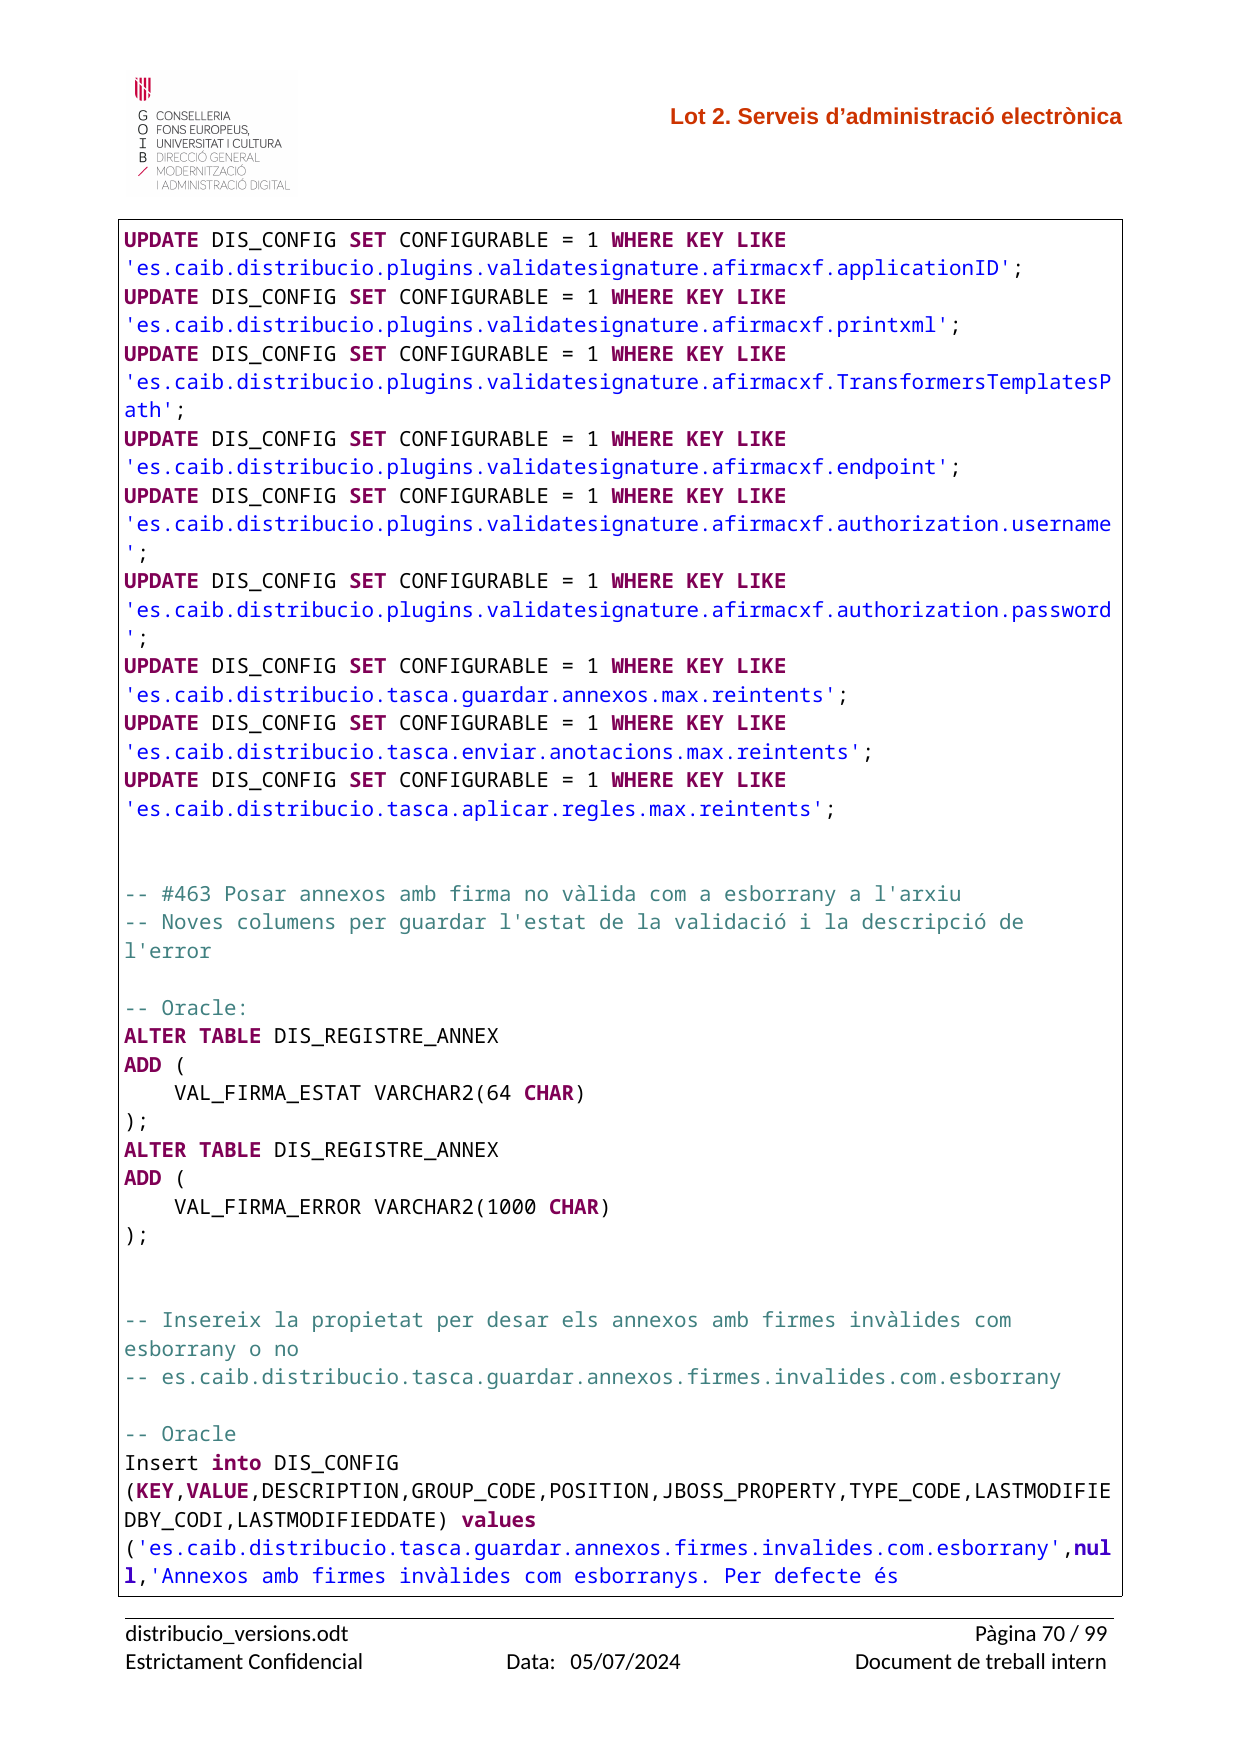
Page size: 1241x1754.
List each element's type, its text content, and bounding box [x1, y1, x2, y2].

table_header UPDATE DIS_CONFIG SET CONFIGURABLE = 1 WHERE KEY LIKE 'es.caib.distribucio.plugins.validatesignature.afirmacxf.applicationID'; UPDATE DIS_CONFIG SET CONFIGURABLE = 1 WHERE KEY LIKE 'es.caib.distribucio.plugins.validatesignature.afirmacxf.printxml'; UPDATE DIS_CONFIG SET CONFIGURABLE = 1 WHERE KEY LIKE 'es.caib.distribucio.plugins.validatesignature.afirmacxf.TransformersTemplatesPath'; UPDATE DIS_CONFIG SET CONFIGURABLE = 1 WHERE KEY LIKE 'es.caib.distribucio.plugins.validatesignature.afirmacxf.endpoint'; UPDATE DIS_CONFIG SET CONFIGURABLE = 1 WHERE KEY LIKE 'es.caib.distribucio.plugins.validatesignature.afirmacxf.authorization.username'; UPDATE DIS_CONFIG SET CONFIGURABLE = 1 WHERE KEY LIKE 'es.caib.distribucio.plugins.validatesignature.afirmacxf.authorization.password'; UPDATE DIS_CONFIG SET CONFIGURABLE = 1 WHERE KEY LIKE 'es.caib.distribucio.tasca.guardar.annexos.max.reintents'; UPDATE DIS_CONFIG SET CONFIGURABLE = 1 WHERE KEY LIKE 'es.caib.distribucio.tasca.enviar.anotacions.max.reintents'; UPDATE DIS_CONFIG SET CONFIGURABLE = 1 WHERE KEY LIKE 'es.caib.distribucio.tasca.aplicar.regles.max.reintents'; -- #463 Posar annexos amb firma no vàlida com a esborrany a l'arxiu -- Noves columens per guardar l'estat de la validació i la descripció de l'error -- Oracle: ALTER TABLE DIS_REGISTRE_ANNEX ADD ( VAL_FIRMA_ESTAT VARCHAR2(64 CHAR) ); ALTER TABLE DIS_REGISTRE_ANNEX ADD ( VAL_FIRMA_ERROR VARCHAR2(1000 CHAR) ); -- Insereix la propietat per desar els annexos amb firmes invàlides com esborrany o no -- es.caib.distribucio.tasca.guardar.annexos.firmes.invalides.com.esborrany -- Oracle Insert into DIS_CONFIG (KEY,VALUE,DESCRIPTION,GROUP_CODE,POSITION,JBOSS_PROPERTY,TYPE_CODE,LASTMODIFIEDBY_CODI,LASTMODIFIEDDATE) values ('es.caib.distribucio.tasca.guardar.annexos.firmes.invalides.com.esborrany',null,'Annexos amb firmes invàlides com esborranys. Per defecte és [119, 220, 1122, 1596]
picture [126, 70, 299, 197]
